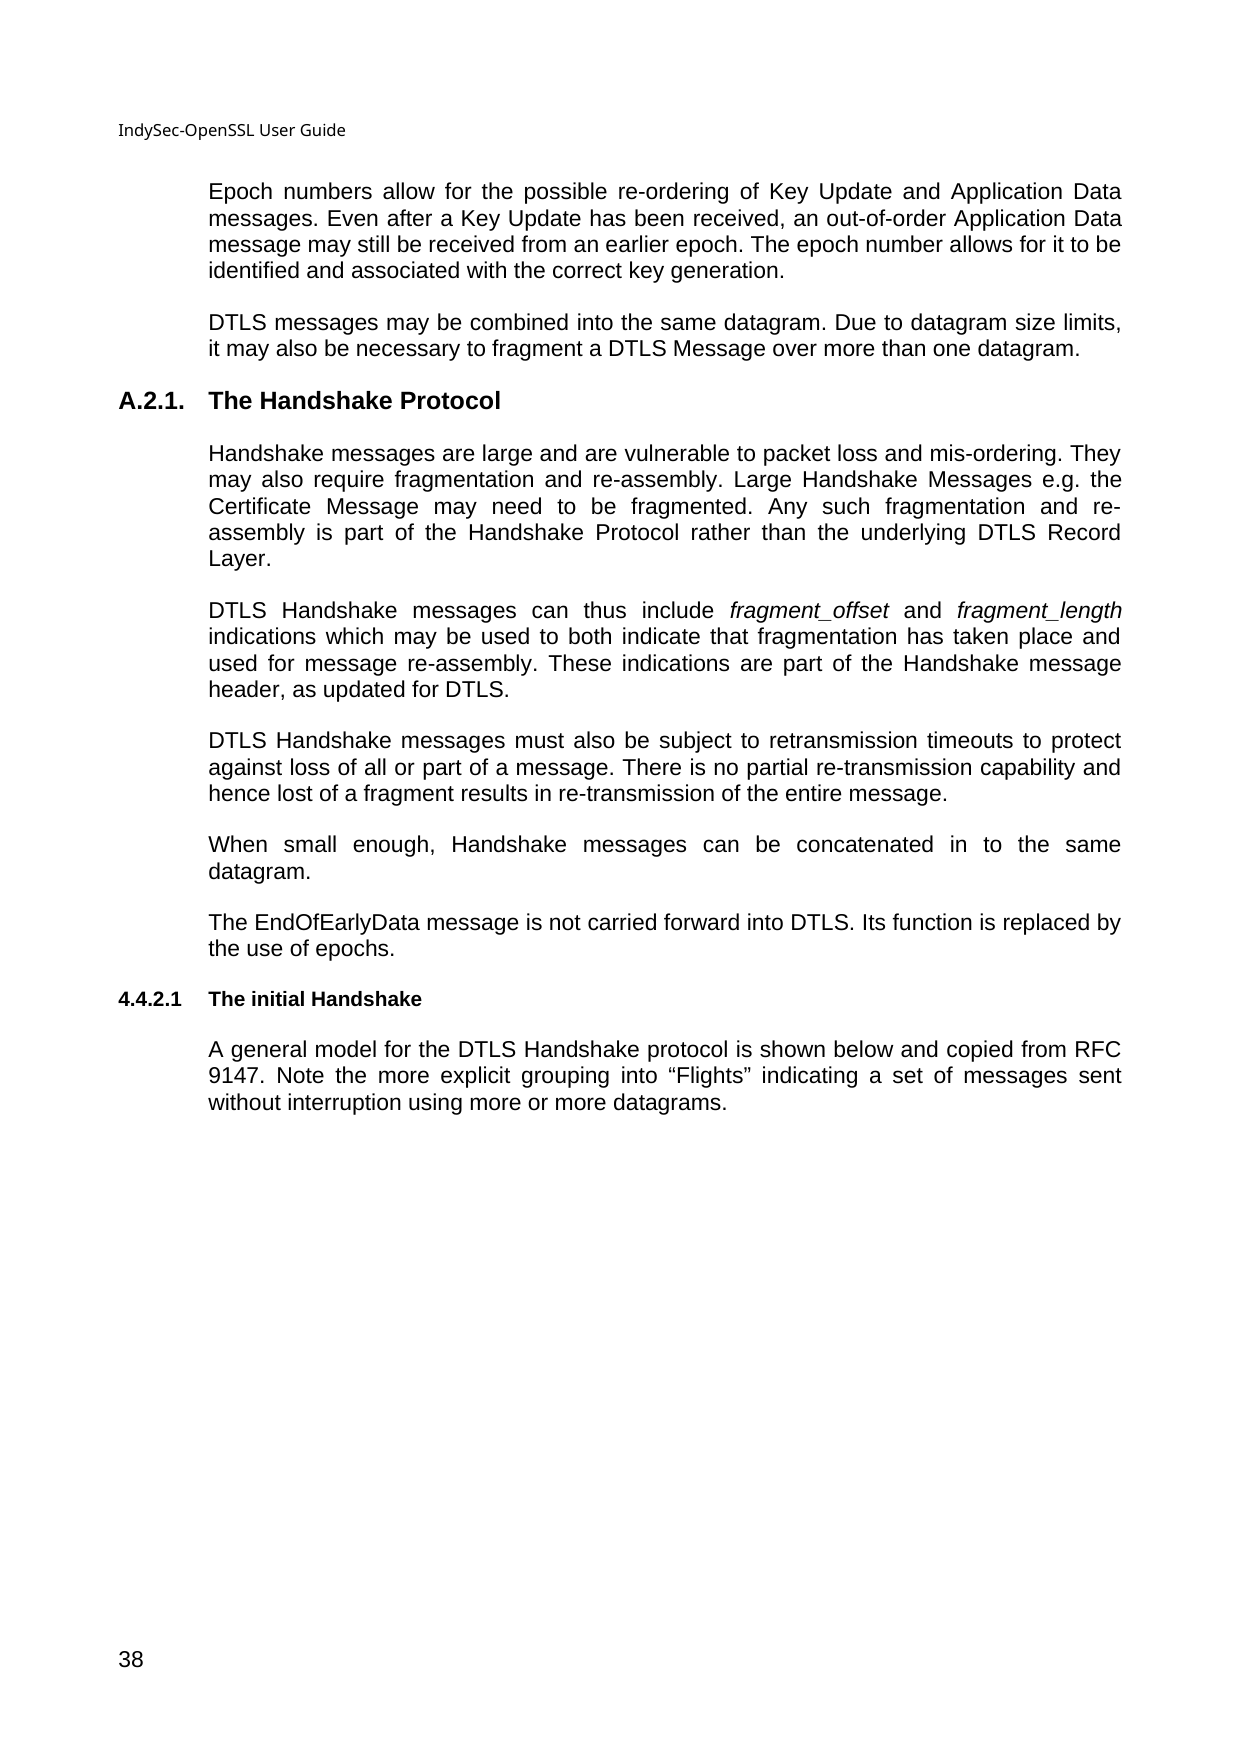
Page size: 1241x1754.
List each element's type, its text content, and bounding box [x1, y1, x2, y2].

text Epoch numbers allow for the possible re-ordering of Key Update and Application Data messages. Even after a Key Update has been received, an out-of-order Application Data message may still be received from an earlier epoch. The epoch number allows for it to be identified and associated with the correct key generation. [208, 178, 1122, 283]
text Handshake messages are large and are vulnerable to packet loss and mis-ordering. They may also require fragmentation and re-assembly. Large Handshake Messages e.g. the Certificate Message may need to be fragmented. Any such fragmentation and re-assembly is part of the Handshake Protocol rather than the underlying DTLS Record Layer. [208, 440, 1122, 572]
text When small enough, Handshake messages can be concatenated in to the same datagram. [208, 831, 1122, 884]
text The EndOfEarlyData message is not carried forward into DTLS. Its function is replaced by the use of epochs. [208, 909, 1122, 962]
text A general model for the DTLS Handshake protocol is shown below and copied from RFC 9147. Note the more explicit grouping into “Flights” indicating a set of messages sent without interruption using more or more datagrams. [208, 1036, 1122, 1115]
text DTLS messages may be combined into the same datagram. Due to datagram size limits, it may also be necessary to fragment a DTLS Message over more than one datagram. [208, 308, 1122, 361]
subtitle The Handshake Protocol [118, 386, 1122, 415]
text DTLS Handshake messages must also be subject to retransmission timeouts to protect against loss of all or part of a message. There is no partial re-transmission capability and hence lost of a fragment results in re-transmission of the entire message. [208, 727, 1122, 806]
text DTLS Handshake messages can thus include fragment_offset and fragment_length indications which may be used to both indicate that fragmentation has taken place and used for message re-assembly. These indications are part of the Handshake message header, as updated for DTLS. [208, 597, 1122, 702]
subtitle The initial Handshake [118, 987, 1122, 1011]
